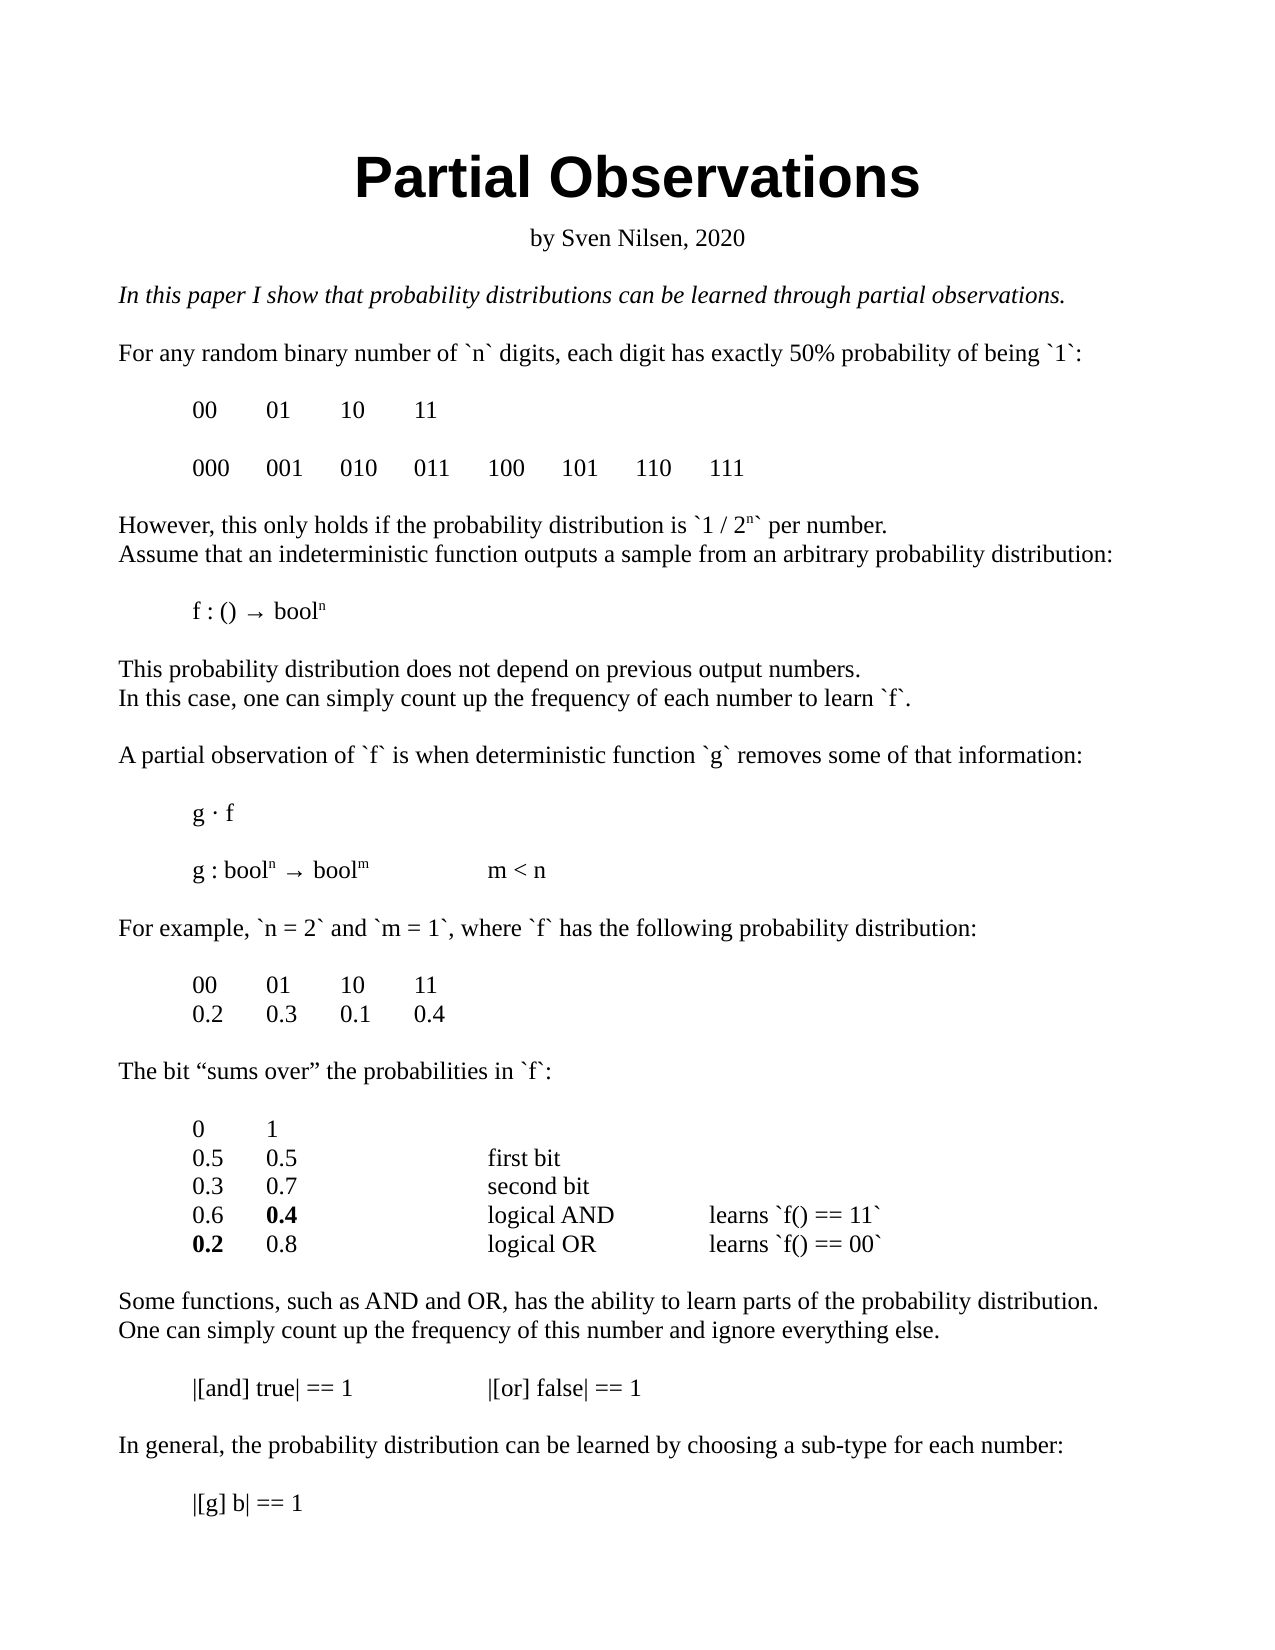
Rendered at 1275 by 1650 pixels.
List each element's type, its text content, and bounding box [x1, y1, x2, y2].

text One can simply count up the frequency of this number and ignore everything else. [118, 1315, 1157, 1344]
text 0.2 0.8 logical OR learns `f() == 00` [118, 1229, 1157, 1258]
text |[and] true| == 1 |[or] false| == 1 [118, 1373, 1157, 1401]
text This probability distribution does not depend on previous output numbers. [118, 654, 1157, 683]
text For any random binary number of `n` digits, each digit has exactly 50% probability of being `1`: [118, 338, 1157, 366]
text In this paper I show that probability distributions can be learned through partial observations. [118, 280, 1157, 309]
text Some functions, such as AND and OR, has the ability to learn parts of the probability distribution. [118, 1286, 1157, 1315]
text 000 001 010 011 100 101 110 111 [118, 453, 1157, 481]
text For example, `n = 2` and `m = 1`, where `f` has the following probability distribution: [118, 913, 1157, 941]
text g : booln → boolm m < n [118, 855, 1157, 884]
text 0.6 0.4 logical AND learns `f() == 11` [118, 1200, 1157, 1229]
text A partial observation of `f` is when deterministic function `g` removes some of that information: [118, 740, 1157, 769]
text by Sven Nilsen, 2020 [118, 223, 1157, 251]
title Partial Observations [118, 143, 1157, 210]
text 0 1 [118, 1114, 1157, 1143]
text In this case, one can simply count up the frequency of each number to learn `f`. [118, 683, 1157, 711]
text 0.2 0.3 0.1 0.4 [118, 999, 1157, 1028]
text However, this only holds if the probability distribution is `1 / 2n` per number. [118, 510, 1157, 539]
text g · f [118, 798, 1157, 826]
text 0.5 0.5 first bit [118, 1143, 1157, 1171]
text |[g] b| == 1 [118, 1488, 1157, 1516]
text The bit “sums over” the probabilities in `f`: [118, 1056, 1157, 1085]
text 0.3 0.7 second bit [118, 1171, 1157, 1200]
text 00 01 10 11 [118, 395, 1157, 424]
text f : () → booln [118, 596, 1157, 625]
text Assume that an indeterministic function outputs a sample from an arbitrary probability distribution: [118, 539, 1157, 568]
text 00 01 10 11 [118, 970, 1157, 999]
text In general, the probability distribution can be learned by choosing a sub-type for each number: [118, 1430, 1157, 1459]
